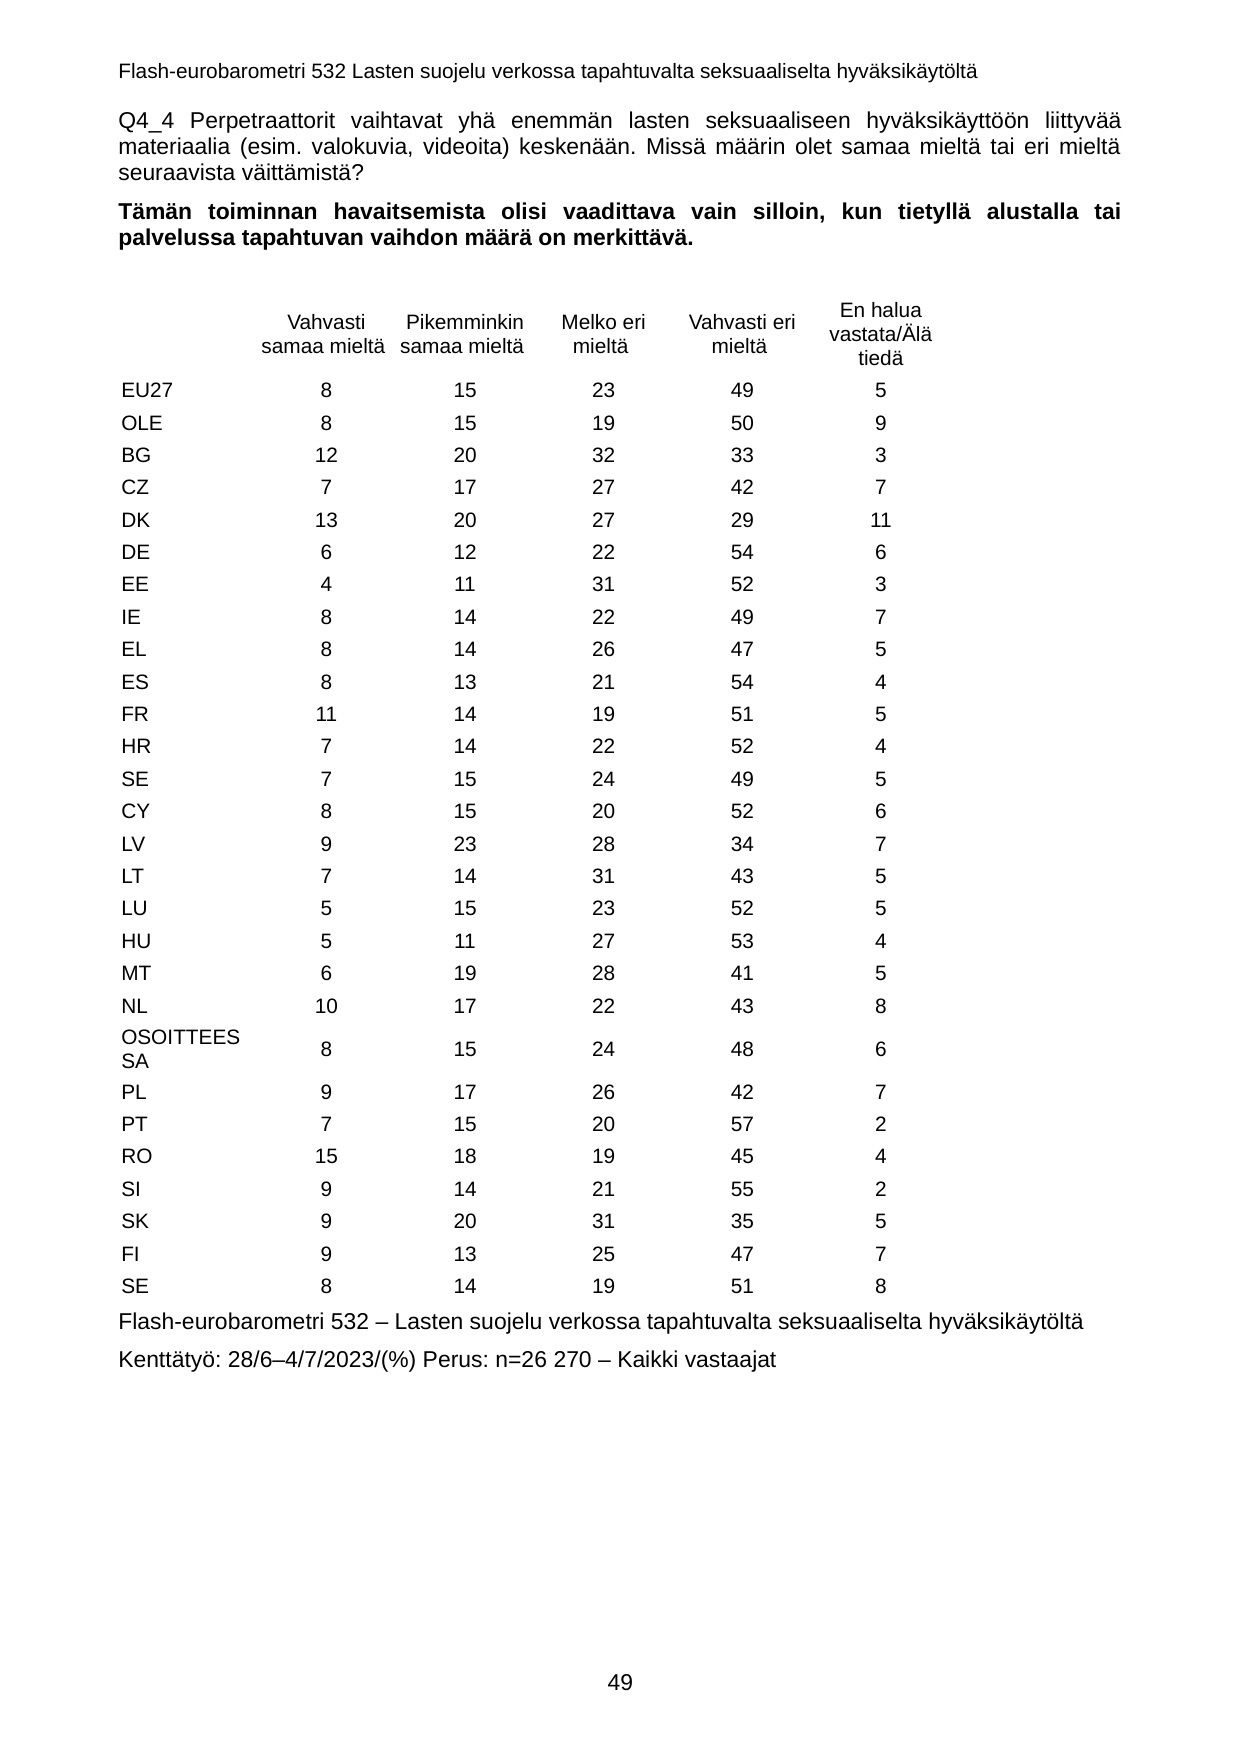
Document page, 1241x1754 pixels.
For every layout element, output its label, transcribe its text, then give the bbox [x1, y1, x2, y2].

table_cell 4 [811, 1140, 950, 1173]
table_cell LV [118, 827, 257, 860]
table_cell 27 [534, 503, 673, 536]
table_cell 11 [811, 503, 950, 536]
table_cell 28 [534, 827, 673, 860]
table_cell 50 [673, 406, 811, 438]
table_cell HU [118, 925, 257, 957]
table_cell 14 [395, 730, 534, 762]
table_cell 43 [673, 860, 811, 892]
table_cell CY [118, 795, 257, 827]
table_cell 55 [673, 1173, 811, 1205]
table_cell MT [118, 957, 257, 989]
table_cell IE [118, 601, 257, 633]
table_cell DK [118, 503, 257, 536]
table_cell 18 [395, 1140, 534, 1173]
table_cell 8 [257, 795, 395, 827]
table_cell 52 [673, 795, 811, 827]
table_cell 19 [534, 1140, 673, 1173]
table_cell 13 [395, 1238, 534, 1270]
table_cell FR [118, 698, 257, 730]
table_cell 3 [811, 568, 950, 601]
table_cell 7 [257, 763, 395, 795]
table_cell 49 [673, 601, 811, 633]
table_cell 15 [395, 374, 534, 406]
table_cell 2 [811, 1108, 950, 1140]
table_cell 8 [811, 1270, 950, 1302]
table_cell 7 [257, 860, 395, 892]
table_cell 6 [257, 536, 395, 568]
table_cell 15 [395, 892, 534, 924]
table_cell 20 [395, 439, 534, 471]
table_cell ES [118, 665, 257, 698]
table_cell NL [118, 989, 257, 1022]
table_cell 2 [811, 1173, 950, 1205]
table_cell EE [118, 568, 257, 601]
table_cell 8 [257, 374, 395, 406]
table_cell 19 [534, 1270, 673, 1302]
table_cell 20 [534, 1108, 673, 1140]
table_cell 49 [673, 374, 811, 406]
table_cell 45 [673, 1140, 811, 1173]
table_cell LT [118, 860, 257, 892]
table_cell PL [118, 1075, 257, 1108]
table_cell 19 [395, 957, 534, 989]
table_cell 14 [395, 1270, 534, 1302]
table_cell 33 [673, 439, 811, 471]
table_header Melko eri mieltä [534, 295, 673, 374]
table_cell 4 [811, 925, 950, 957]
table_cell 32 [534, 439, 673, 471]
table_cell 31 [534, 860, 673, 892]
table_cell 49 [673, 763, 811, 795]
table_cell EL [118, 633, 257, 665]
table_cell 9 [257, 1205, 395, 1237]
table_cell 54 [673, 665, 811, 698]
table_cell 15 [395, 795, 534, 827]
table_cell 22 [534, 536, 673, 568]
table_cell 11 [395, 568, 534, 601]
table_cell SE [118, 763, 257, 795]
table_cell 12 [257, 439, 395, 471]
table_header [118, 295, 257, 374]
table_cell 31 [534, 568, 673, 601]
table_cell 52 [673, 730, 811, 762]
table_cell 5 [811, 633, 950, 665]
table_cell EU27 [118, 374, 257, 406]
table_cell 23 [395, 827, 534, 860]
table_cell 8 [257, 633, 395, 665]
table_cell 14 [395, 601, 534, 633]
table_cell 23 [534, 374, 673, 406]
table_cell 26 [534, 633, 673, 665]
table_cell 20 [395, 503, 534, 536]
table_cell 13 [257, 503, 395, 536]
table_cell 20 [395, 1205, 534, 1237]
table_cell 9 [257, 827, 395, 860]
table_cell 57 [673, 1108, 811, 1140]
table_cell 52 [673, 568, 811, 601]
table_cell 23 [534, 892, 673, 924]
table_cell CZ [118, 471, 257, 503]
table_cell 21 [534, 1173, 673, 1205]
table_cell 29 [673, 503, 811, 536]
table_cell DE [118, 536, 257, 568]
text Q4_4 Perpetraattorit vaihtavat yhä enemmän lasten seksuaaliseen hyväksikäyttöön liittyvää materiaalia (esim. valokuvia, videoita) keskenään. Missä määrin olet samaa mieltä tai eri mieltä seuraavista väittämistä? [118, 107, 1122, 186]
table_cell 35 [673, 1205, 811, 1237]
table_cell 13 [395, 665, 534, 698]
table_cell 5 [811, 860, 950, 892]
table_cell 28 [534, 957, 673, 989]
table_cell 11 [395, 925, 534, 957]
table_cell 7 [811, 1075, 950, 1108]
table_cell 34 [673, 827, 811, 860]
text Kenttätyö: 28/6–4/7/2023/(%) Perus: n=26 270 – Kaikki vastaajat [118, 1346, 1122, 1373]
table_cell 9 [811, 406, 950, 438]
table_cell 6 [811, 536, 950, 568]
table_cell 5 [811, 698, 950, 730]
table_cell 47 [673, 1238, 811, 1270]
table_cell 31 [534, 1205, 673, 1237]
table_cell 14 [395, 698, 534, 730]
table_cell 15 [395, 1022, 534, 1075]
table_cell 54 [673, 536, 811, 568]
table_cell 14 [395, 860, 534, 892]
table_cell 8 [257, 665, 395, 698]
table_cell 7 [257, 730, 395, 762]
table_cell 8 [257, 406, 395, 438]
table_cell SE [118, 1270, 257, 1302]
table_cell RO [118, 1140, 257, 1173]
table_cell 27 [534, 471, 673, 503]
table_cell 8 [811, 989, 950, 1022]
table_cell 6 [811, 795, 950, 827]
table_cell 10 [257, 989, 395, 1022]
table_cell 27 [534, 925, 673, 957]
table_cell 42 [673, 471, 811, 503]
table_cell 7 [811, 601, 950, 633]
table_cell 15 [395, 406, 534, 438]
table_cell 19 [534, 406, 673, 438]
table_cell 15 [395, 1108, 534, 1140]
table_cell 21 [534, 665, 673, 698]
table_cell 15 [395, 763, 534, 795]
table_cell 26 [534, 1075, 673, 1108]
table_cell 7 [811, 471, 950, 503]
table_cell SK [118, 1205, 257, 1237]
table_cell 15 [257, 1140, 395, 1173]
table_cell 17 [395, 1075, 534, 1108]
table_cell FI [118, 1238, 257, 1270]
table_cell OLE [118, 406, 257, 438]
table_cell 5 [257, 892, 395, 924]
table_cell 7 [257, 1108, 395, 1140]
table_header Vahvasti eri mieltä [673, 295, 811, 374]
table_cell 5 [811, 374, 950, 406]
table_cell 4 [811, 730, 950, 762]
table_cell 8 [257, 1270, 395, 1302]
table_cell BG [118, 439, 257, 471]
table_cell 8 [257, 601, 395, 633]
table_cell 5 [811, 957, 950, 989]
table_cell 47 [673, 633, 811, 665]
table_cell 22 [534, 601, 673, 633]
table_cell 14 [395, 633, 534, 665]
table_header En halua vastata/Älä tiedä [811, 295, 950, 374]
table_cell 9 [257, 1173, 395, 1205]
table_cell 4 [811, 665, 950, 698]
table_cell 53 [673, 925, 811, 957]
table_cell HR [118, 730, 257, 762]
table_cell 51 [673, 698, 811, 730]
table_cell 6 [257, 957, 395, 989]
table_header Pikemminkin samaa mieltä [395, 295, 534, 374]
text Tämän toiminnan havaitsemista olisi vaadittava vain silloin, kun tietyllä alustalla tai palvelussa tapahtuvan vaihdon määrä on merkittävä. [118, 198, 1122, 250]
table_cell 12 [395, 536, 534, 568]
table_cell OSOITTEESSA [118, 1022, 257, 1075]
table_cell 25 [534, 1238, 673, 1270]
text Flash-eurobarometri 532 – Lasten suojelu verkossa tapahtuvalta seksuaaliselta hyväksikäytöltä [118, 1308, 1122, 1334]
table_cell 7 [811, 1238, 950, 1270]
table_cell 5 [811, 763, 950, 795]
table_cell 17 [395, 989, 534, 1022]
table_cell 19 [534, 698, 673, 730]
table_cell 51 [673, 1270, 811, 1302]
table_cell 11 [257, 698, 395, 730]
table_cell LU [118, 892, 257, 924]
table_cell 3 [811, 439, 950, 471]
table_cell 8 [257, 1022, 395, 1075]
table_cell 9 [257, 1075, 395, 1108]
table_cell 5 [257, 925, 395, 957]
table_cell 7 [811, 827, 950, 860]
table_cell 52 [673, 892, 811, 924]
table_cell 20 [534, 795, 673, 827]
table_cell 6 [811, 1022, 950, 1075]
table_cell 7 [257, 471, 395, 503]
table_cell 22 [534, 730, 673, 762]
table_cell 4 [257, 568, 395, 601]
table_cell SI [118, 1173, 257, 1205]
table_header Vahvasti samaa mieltä [257, 295, 395, 374]
table_cell 24 [534, 1022, 673, 1075]
table_cell 9 [257, 1238, 395, 1270]
table_cell 43 [673, 989, 811, 1022]
table_cell 24 [534, 763, 673, 795]
table_cell 22 [534, 989, 673, 1022]
table_cell 41 [673, 957, 811, 989]
table_cell 17 [395, 471, 534, 503]
table_cell 5 [811, 892, 950, 924]
table_cell 48 [673, 1022, 811, 1075]
table_cell 42 [673, 1075, 811, 1108]
table_cell 5 [811, 1205, 950, 1237]
table_cell 14 [395, 1173, 534, 1205]
table_cell PT [118, 1108, 257, 1140]
